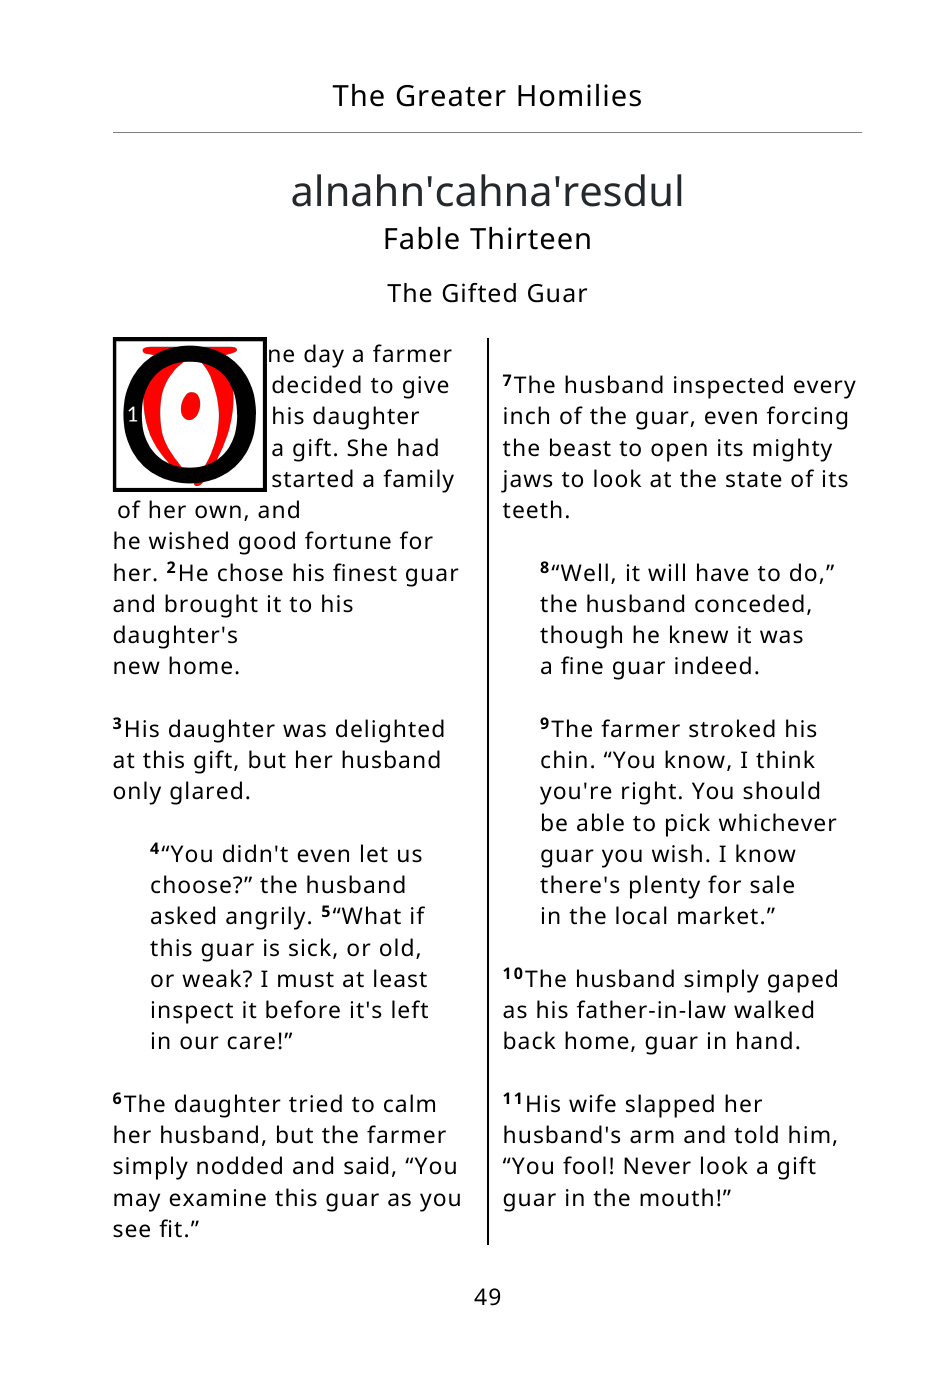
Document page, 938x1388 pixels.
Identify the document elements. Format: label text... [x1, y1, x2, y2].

text his daughter [267, 400, 472, 431]
text of her own, and [112, 494, 472, 525]
text he wished good fortune for her. 2He chose his finest guar and brought it to his daughter's new home. [112, 525, 472, 681]
text 4“You didn't even let us choose?” the husband asked angrily. 5“What if this guar is sick, or old, or weak? I must at least inspect it before it's left in our care!” [150, 838, 454, 1056]
text Fable Thirteen [112, 218, 862, 258]
subtitle alnahn'cahna'resdul [112, 162, 862, 218]
text 6The daughter tried to calm her husband, but the farmer simply nodded and said, “You may examine this guar as you see fit.” [112, 1088, 472, 1244]
text 3His daughter was delighted at this gift, but her husband only glared. [112, 713, 472, 806]
text 9The farmer stroked his chin. “You know, I think you're right. You should be able to pick whichever guar you wish. I know there's plenty for sale in the local market.” [540, 713, 844, 931]
text The Greater Homilies [112, 75, 862, 115]
text decided to give [267, 369, 472, 400]
text 8“Well, it will have to do,” the husband conceded, though he knew it was a fine guar indeed. [540, 556, 844, 681]
text started a family [112, 463, 472, 494]
text ne day a farmer [267, 338, 472, 369]
picture [112, 337, 267, 492]
text The Gifted Guar [112, 275, 862, 309]
text a gift. She had [267, 431, 472, 463]
text 10The husband simply gaped as his father-in-law walked back home, guar in hand. [502, 963, 862, 1056]
text 7The husband inspected every inch of the guar, even forcing the beast to open its mighty jaws to look at the state of its teeth. [502, 369, 862, 525]
text 11His wife slapped her husband's arm and told him, “You fool! Never look a gift guar in the mouth!” [502, 1088, 862, 1213]
